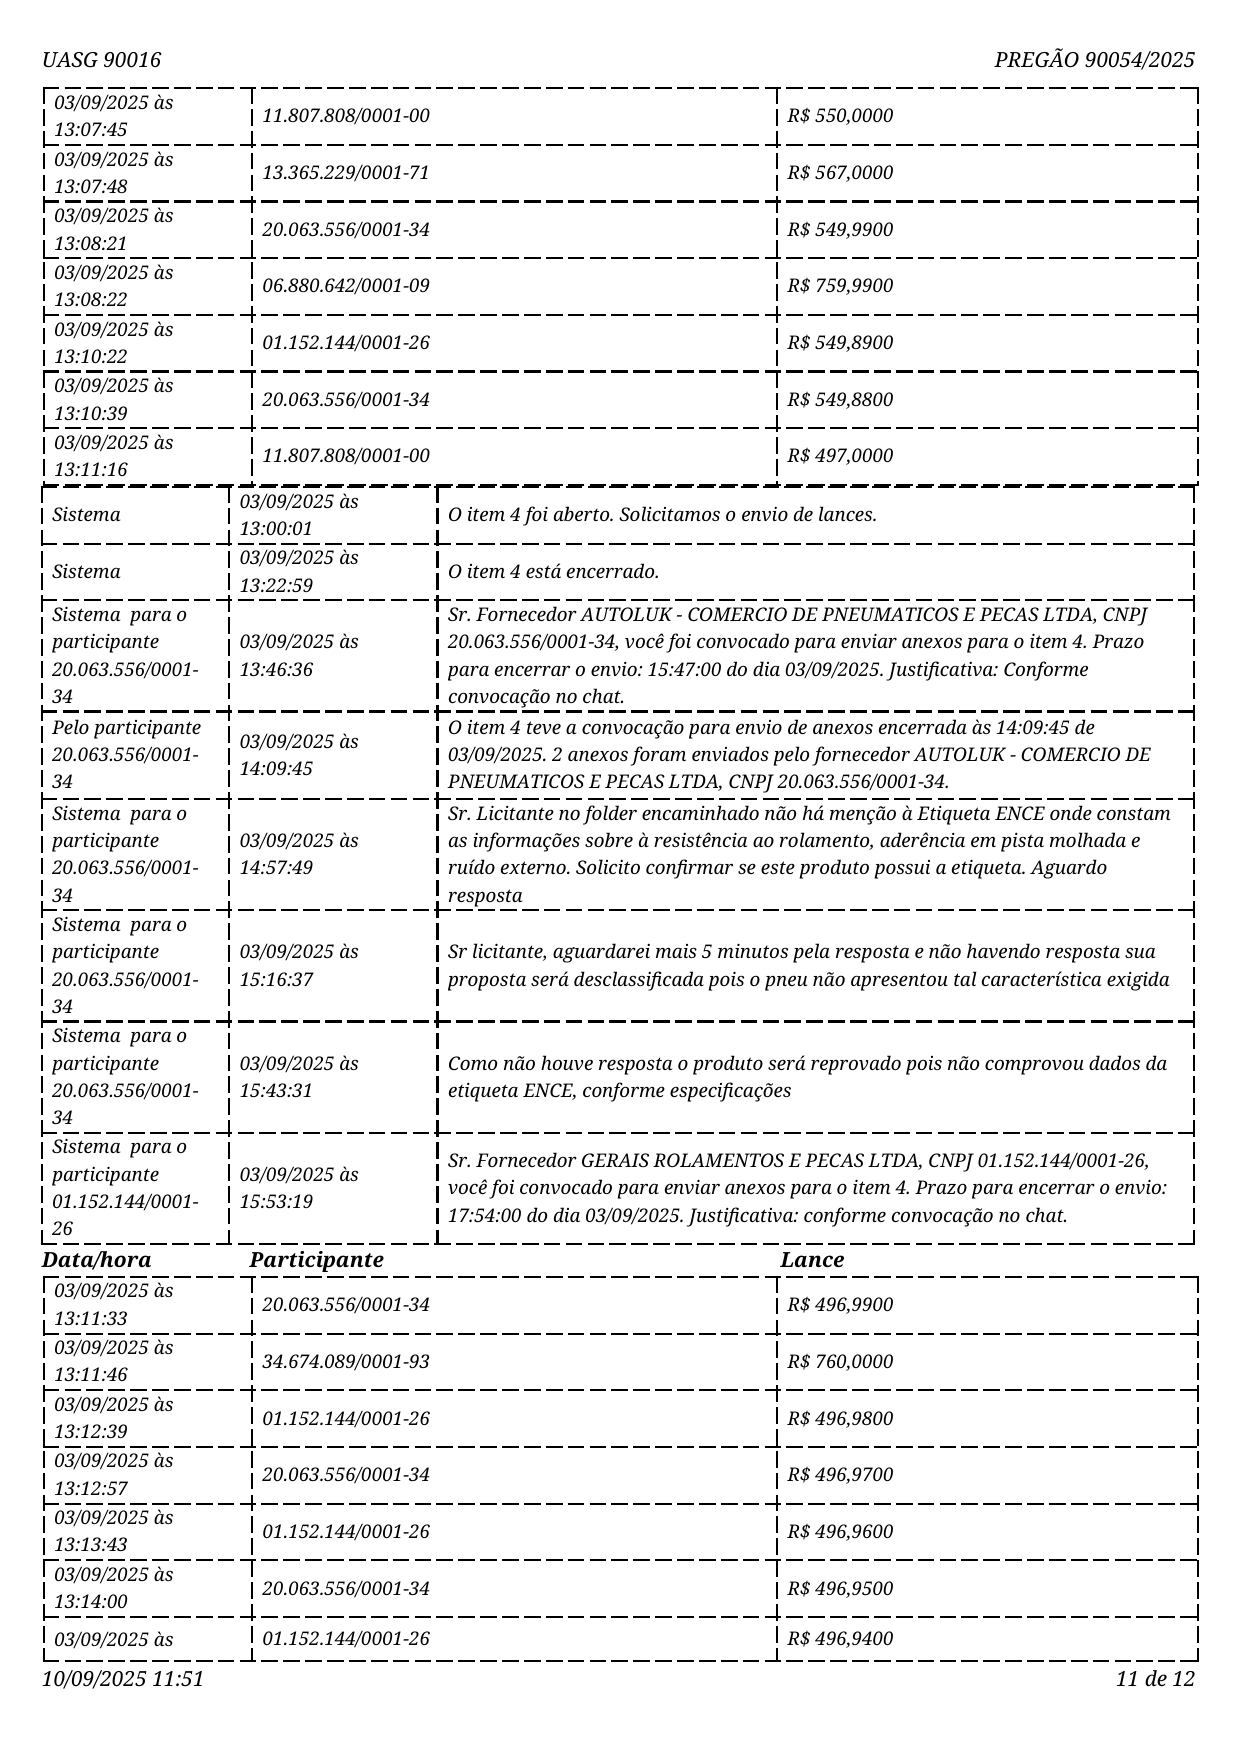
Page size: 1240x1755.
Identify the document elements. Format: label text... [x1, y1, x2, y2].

table_cell R$ 496,9400 [777, 1616, 1198, 1659]
table_header 03/09/2025 às 13:00:01 [229, 486, 437, 542]
table_cell R$ 549,8900 [777, 314, 1198, 370]
table_cell 03/09/2025 às 13:07:48 [44, 144, 252, 200]
table_cell 01.152.144/0001-26 [252, 1389, 777, 1446]
table_cell Sistema para o participante 20.063.556/0001-34 [42, 599, 229, 710]
table_cell 03/09/2025 às 15:53:19 [229, 1132, 437, 1243]
table_cell 03/09/2025 às 13:07:45 [44, 87, 252, 144]
table_cell Como não houve resposta o produto será reprovado pois não comprovou dados da etiqueta ENCE, conforme especificações [438, 1020, 1194, 1132]
table_cell R$ 760,0000 [777, 1333, 1198, 1389]
table_header O item 4 foi aberto. Solicitamos o envio de lances. [438, 486, 1194, 542]
table_header R$ 496,9900 [777, 1276, 1198, 1332]
table_cell 03/09/2025 às 14:09:45 [229, 710, 437, 798]
table_cell R$ 550,0000 [777, 87, 1198, 144]
table_cell R$ 496,9600 [777, 1503, 1198, 1559]
table_cell 20.063.556/0001-34 [252, 1559, 777, 1616]
table_cell 03/09/2025 às 13:08:21 [44, 200, 252, 257]
table_cell 03/09/2025 às 13:12:39 [44, 1389, 252, 1446]
table_cell 03/09/2025 às 13:11:46 [44, 1333, 252, 1389]
table_cell 03/09/2025 às 13:10:22 [44, 314, 252, 370]
table_cell Sistema para o participante 01.152.144/0001-26 [42, 1132, 229, 1243]
table_cell 11.807.808/0001-00 [252, 87, 777, 144]
table_cell R$ 759,9900 [777, 257, 1198, 314]
table_cell 13.365.229/0001-71 [252, 144, 777, 200]
table_cell R$ 497,0000 [777, 427, 1198, 484]
table_cell R$ 567,0000 [777, 144, 1198, 200]
table_cell O item 4 está encerrado. [438, 543, 1194, 599]
table_cell Pelo participante 20.063.556/0001-34 [42, 710, 229, 798]
table_header Sistema [42, 486, 229, 542]
table_cell 01.152.144/0001-26 [252, 1503, 777, 1559]
table_cell 03/09/2025 às 13:22:59 [229, 543, 437, 599]
table_cell 03/09/2025 às 15:43:31 [229, 1020, 437, 1132]
table_cell Sistema para o participante 20.063.556/0001-34 [42, 798, 229, 909]
table_cell 20.063.556/0001-34 [252, 200, 777, 257]
table_cell Sistema para o participante 20.063.556/0001-34 [42, 909, 229, 1020]
table_cell 03/09/2025 às [44, 1616, 252, 1659]
table_cell Sr licitante, aguardarei mais 5 minutos pela resposta e não havendo resposta sua proposta será desclassificada pois o pneu não apresentou tal característica exigida [438, 909, 1194, 1020]
table_cell Sr. Fornecedor AUTOLUK - COMERCIO DE PNEUMATICOS E PECAS LTDA, CNPJ 20.063.556/0001-34, você foi convocado para enviar anexos para o item 4. Prazo para encerrar o envio: 15:47:00 do dia 03/09/2025. Justificativa: Conforme convocação no chat. [438, 599, 1194, 710]
table_cell 03/09/2025 às 15:16:37 [229, 909, 437, 1020]
table_cell 03/09/2025 às 13:11:16 [44, 427, 252, 484]
table_cell 03/09/2025 às 13:12:57 [44, 1446, 252, 1502]
table_cell Sr. Fornecedor GERAIS ROLAMENTOS E PECAS LTDA, CNPJ 01.152.144/0001-26, você foi convocado para enviar anexos para o item 4. Prazo para encerrar o envio: 17:54:00 do dia 03/09/2025. Justificativa: conforme convocação no chat. [438, 1132, 1194, 1243]
table_cell 03/09/2025 às 13:46:36 [229, 599, 437, 710]
table_header 03/09/2025 às 13:11:33 [44, 1276, 252, 1332]
table_cell R$ 496,9500 [777, 1559, 1198, 1616]
table_cell R$ 496,9700 [777, 1446, 1198, 1502]
table_cell 11.807.808/0001-00 [252, 427, 777, 484]
table_cell R$ 496,9800 [777, 1389, 1198, 1446]
table_header 20.063.556/0001-34 [252, 1276, 777, 1332]
table_cell 03/09/2025 às 14:57:49 [229, 798, 437, 909]
table_cell Sr. Licitante no folder encaminhado não há menção à Etiqueta ENCE onde constam as informações sobre à resistência ao rolamento, aderência em pista molhada e ruído externo. Solicito confirmar se este produto possui a etiqueta. Aguardo resposta [438, 798, 1194, 909]
table_cell 03/09/2025 às 13:13:43 [44, 1503, 252, 1559]
table_cell 34.674.089/0001-93 [252, 1333, 777, 1389]
table_cell 03/09/2025 às 13:08:22 [44, 257, 252, 314]
table_cell 01.152.144/0001-26 [252, 1616, 777, 1659]
table_cell 20.063.556/0001-34 [252, 1446, 777, 1502]
table_cell 03/09/2025 às 13:10:39 [44, 370, 252, 427]
table_cell Sistema para o participante 20.063.556/0001-34 [42, 1020, 229, 1132]
table_cell O item 4 teve a convocação para envio de anexos encerrada às 14:09:45 de 03/09/2025. 2 anexos foram enviados pelo fornecedor AUTOLUK - COMERCIO DE PNEUMATICOS E PECAS LTDA, CNPJ 20.063.556/0001-34. [438, 710, 1194, 798]
table_cell 03/09/2025 às 13:14:00 [44, 1559, 252, 1616]
table_cell 01.152.144/0001-26 [252, 314, 777, 370]
table_cell R$ 549,8800 [777, 370, 1198, 427]
table_cell 20.063.556/0001-34 [252, 370, 777, 427]
table_cell Sistema [42, 543, 229, 599]
text Data/hora Participante Lance [42, 1245, 1198, 1273]
table_cell 06.880.642/0001-09 [252, 257, 777, 314]
table_cell R$ 549,9900 [777, 200, 1198, 257]
